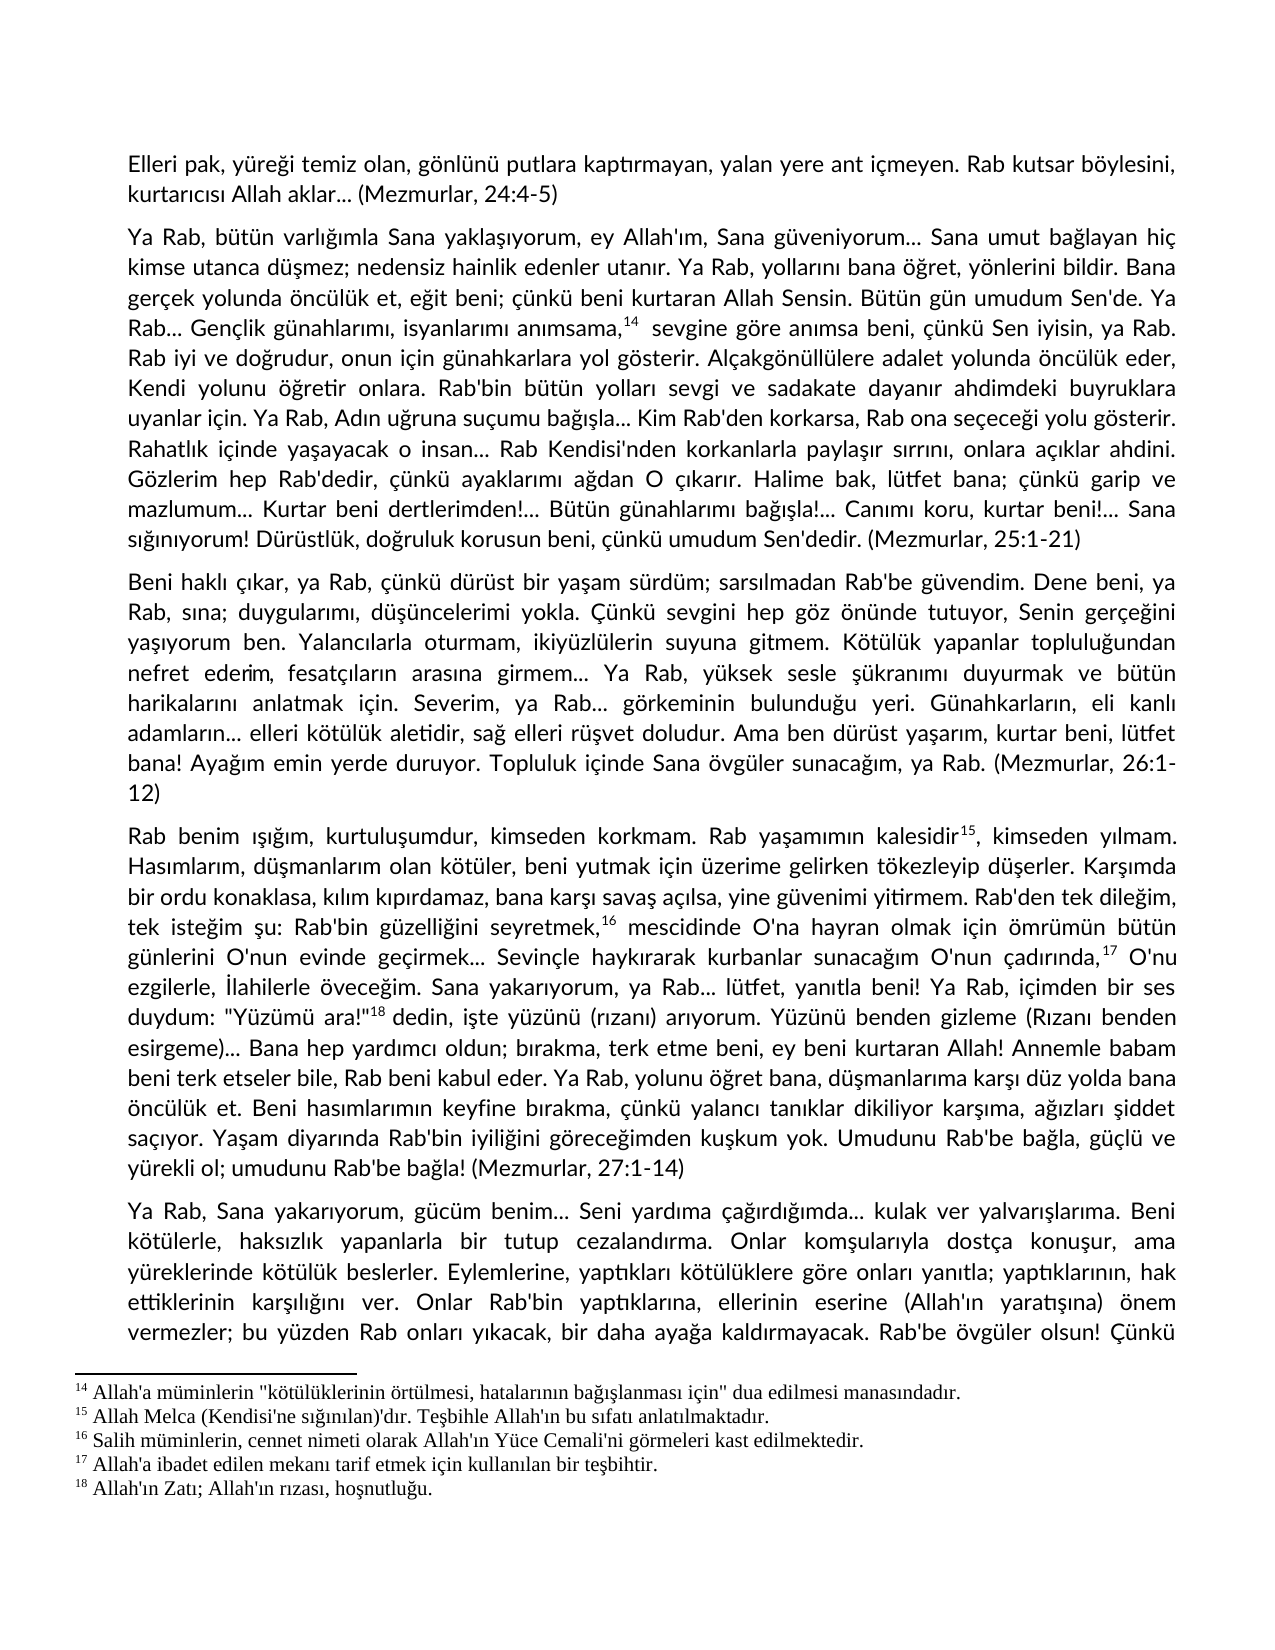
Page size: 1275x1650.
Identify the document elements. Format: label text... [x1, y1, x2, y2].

text Ya Rab, bütün varlığımla Sana yaklaşıyorum, ey Allah'ım, Sana güveniyorum... Sana umut bağlayan hiç kimse utanca düşmez; nedensiz hainlik edenler utanır. Ya Rab, yollarını bana öğret, yönlerini bildir. Bana gerçek yolunda öncülük et, eğit beni; çünkü beni kurtaran Allah Sensin. Bütün gün umudum Sen'de. Ya Rab... Gençlik günahlarımı, isyanlarımı anımsama, sevgine göre anımsa beni, çünkü Sen iyisin, ya Rab. Rab iyi ve doğrudur, onun için günahkarlara yol gösterir. Alçakgönüllülere adalet yolunda öncülük eder, Kendi yolunu öğretir onlara. Rab'bin bütün yolları sevgi ve sadakate dayanır ahdimdeki buyruklara uyanlar için. Ya Rab, Adın uğruna suçumu bağışla... Kim Rab'den korkarsa, Rab ona seçeceği yolu gösterir. Rahatlık içinde yaşayacak o insan... Rab Kendisi'nden korkanlarla paylaşır sırrını, onlara açıklar ahdini. Gözlerim hep Rab'dedir, çünkü ayaklarımı ağdan O çıkarır. Halime bak, lütfet bana; çünkü garip ve mazlumum... Kurtar beni dertlerimden!... Bütün günahlarımı bağışla!... Canımı koru, kurtar beni!... Sana sığınıyorum! Dürüstlük, doğruluk korusun beni, çünkü umudum Sen'dedir. (Mezmurlar, 25:1-21) [127, 223, 1177, 552]
text Ya Rab, Sana yakarıyorum, gücüm benim... Seni yardıma çağırdığımda... kulak ver yalvarışlarıma. Beni kötülerle, haksızlık yapanlarla bir tutup cezalandırma. Onlar komşularıyla dostça konuşur, ama yüreklerinde kötülük beslerler. Eylemlerine, yaptıkları kötülüklere göre onları yanıtla; yaptıklarının, hak ettiklerinin karşılığını ver. Onlar Rab'bin yaptıklarına, ellerinin eserine (Allah'ın yaratışına) önem vermezler; bu yüzden Rab onları yıkacak, bir daha ayağa kaldırmayacak. Rab'be övgüler olsun! Çünkü [127, 1197, 1177, 1345]
text Rab benim ışığım, kurtuluşumdur, kimseden korkmam. Rab yaşamımın kalesidir, kimseden yılmam. Hasımlarım, düşmanlarım olan kötüler, beni yutmak için üzerime gelirken tökezleyip düşerler. Karşımda bir ordu konaklasa, kılım kıpırdamaz, bana karşı savaş açılsa, yine güvenimi yitirmem. Rab'den tek dileğim, tek isteğim şu: Rab'bin güzelliğini seyretmek, mescidinde O'na hayran olmak için ömrümün bütün günlerini O'nun evinde geçirmek... Sevinçle haykırarak kurbanlar sunacağım O'nun çadırında, O'nu ezgilerle, İlahilerle öveceğim. Sana yakarıyorum, ya Rab... lütfet, yanıtla beni! Ya Rab, içimden bir ses duydum: "Yüzümü ara!" dedin, işte yüzünü (rızanı) arıyorum. Yüzünü benden gizleme (Rızanı benden esirgeme)... Bana hep yardımcı oldun; bırakma, terk etme beni, ey beni kurtaran Allah! Annemle babam beni terk etseler bile, Rab beni kabul eder. Ya Rab, yolunu öğret bana, düşmanlarıma karşı düz yolda bana öncülük et. Beni hasımlarımın keyfine bırakma, çünkü yalancı tanıklar dikiliyor karşıma, ağızları şiddet saçıyor. Yaşam diyarında Rab'bin iyiliğini göreceğimden kuşkum yok. Umudunu Rab'be bağla, güçlü ve yürekli ol; umudunu Rab'be bağla! (Mezmurlar, 27:1-14) [127, 822, 1177, 1182]
text Allah'a müminlerin "kötülüklerinin örtülmesi, hatalarının bağışlanması için" dua edilmesi manasındadır. [75, 1380, 1200, 1404]
text Allah'ın Zatı; Allah'ın rızası, hoşnutluğu. [75, 1476, 1200, 1500]
text Salih müminlerin, cennet nimeti olarak Allah'ın Yüce Cemali'ni görmeleri kast edilmektedir. [75, 1428, 1200, 1452]
text Beni haklı çıkar, ya Rab, çünkü dürüst bir yaşam sürdüm; sarsılmadan Rab'be güvendim. Dene beni, ya Rab, sına; duygularımı, düşüncelerimi yokla. Çünkü sevgini hep göz önünde tutuyor, Senin gerçeğini yaşıyorum ben. Yalancılarla oturmam, ikiyüzlülerin suyuna gitmem. Kötülük yapanlar topluluğundan nefret ederim, fesatçıların arasına girmem... Ya Rab, yüksek sesle şükranımı duyurmak ve bütün harikalarını anlatmak için. Severim, ya Rab... görkeminin bulunduğu yeri. Günahkarların, eli kanlı adamların... elleri kötülük aletidir, sağ elleri rüşvet doludur. Ama ben dürüst yaşarım, kurtar beni, lütfet bana! Ayağım emin yerde duruyor. Topluluk içinde Sana övgüler sunacağım, ya Rab. (Mezmurlar, 26:1-12) [127, 568, 1177, 807]
text Allah'a ibadet edilen mekanı tarif etmek için kullanılan bir teşbihtir. [75, 1452, 1200, 1476]
text Elleri pak, yüreği temiz olan, gönlünü putlara kaptırmayan, yalan yere ant içmeyen. Rab kutsar böylesini, kurtarıcısı Allah aklar... (Mezmurlar, 24:4-5) [127, 150, 1177, 208]
text Allah Melca (Kendisi'ne sığınılan)'dır. Teşbihle Allah'ın bu sıfatı anlatılmaktadır. [75, 1404, 1200, 1428]
